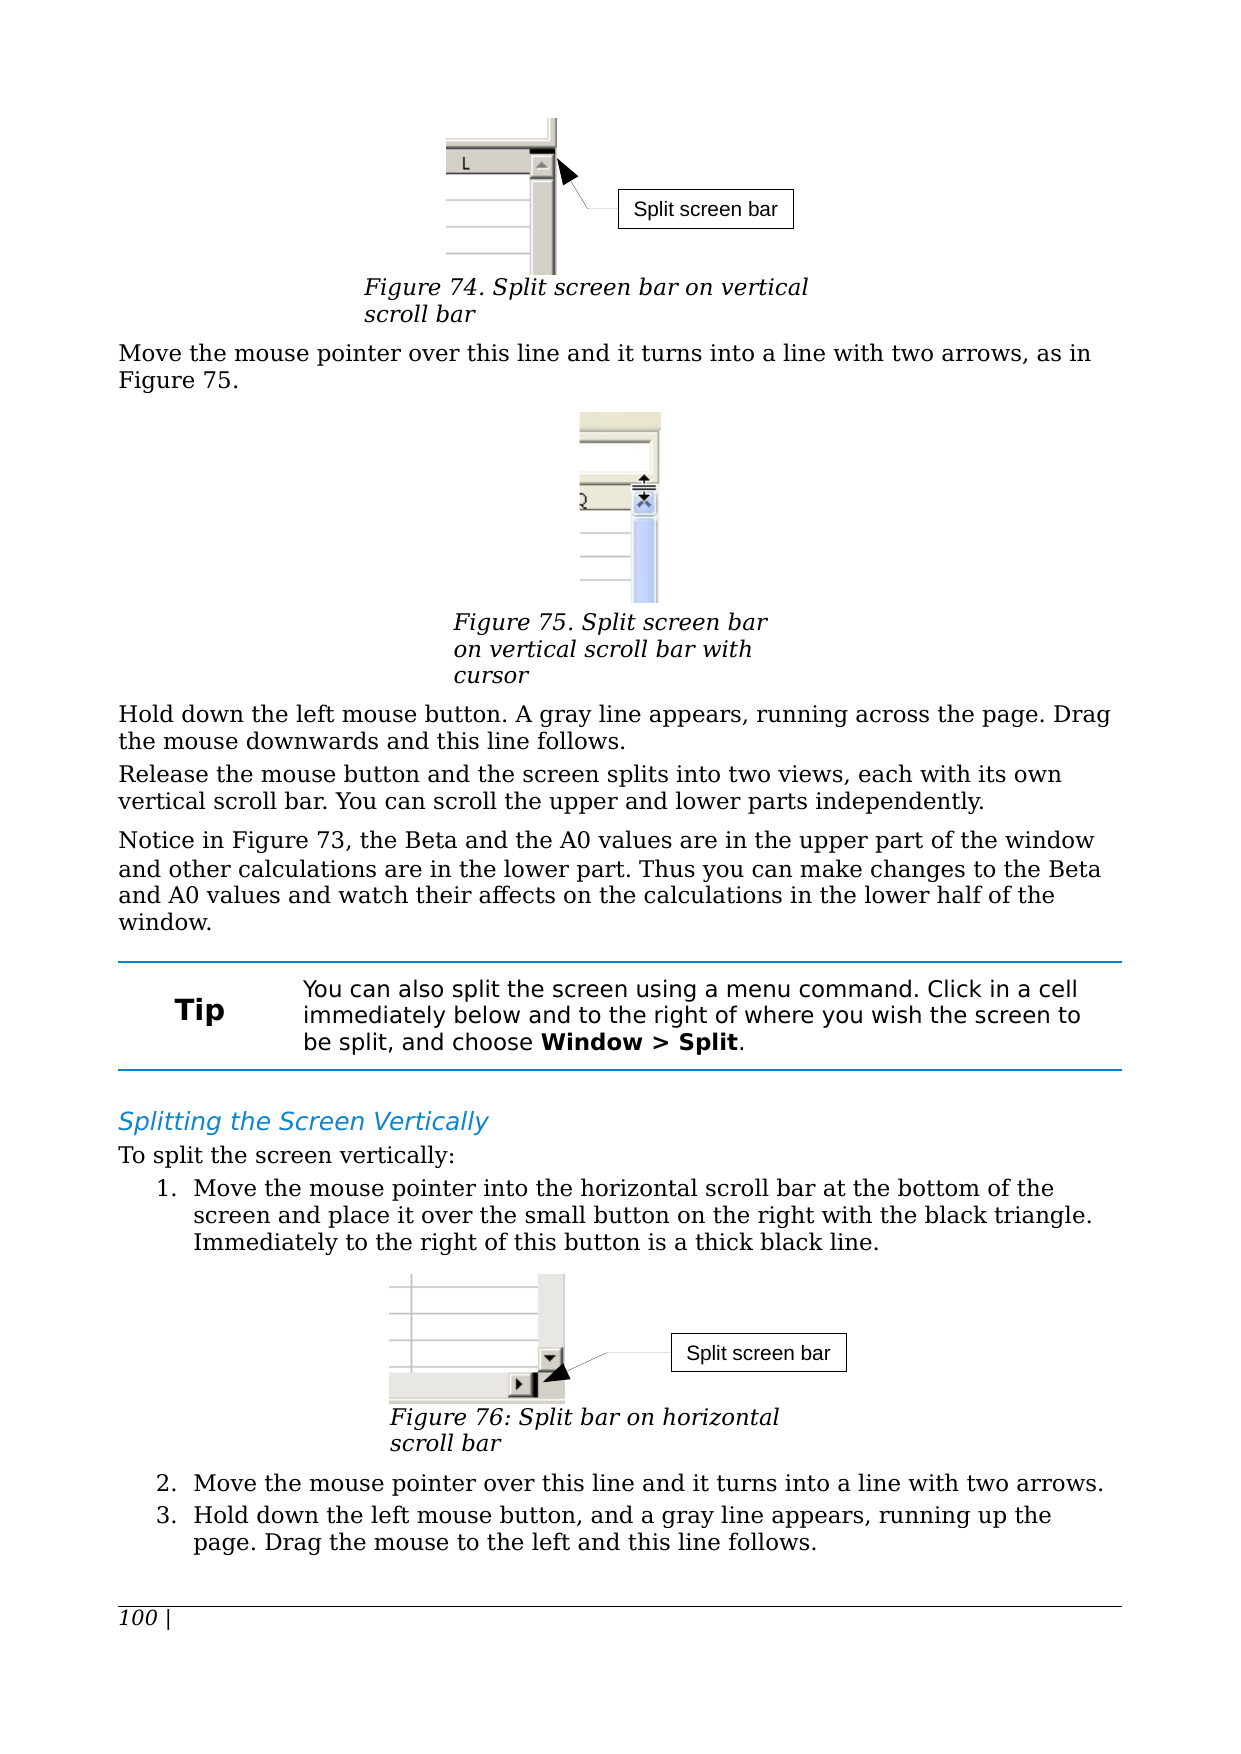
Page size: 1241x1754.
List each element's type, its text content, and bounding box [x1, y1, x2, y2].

text Figure 75. Split screen bar on vertical scroll bar with cursor [453, 609, 787, 689]
picture [389, 1274, 565, 1404]
table_header Tip [118, 963, 281, 1069]
table_header You can also split the screen using a menu command. Click in a cell immediately below and to the right of where you wish the screen to be split, and choose Window > Split. [281, 963, 1122, 1069]
list To split the screen vertically: [118, 1142, 1122, 1169]
list Move the mouse pointer into the horizontal scroll bar at the bottom of the screen and place it over the small button on the right with the black triangle. Immediately to the right of this button is a thick black line. [156, 1176, 1122, 1256]
picture [446, 118, 557, 275]
text Hold down the left mouse button. A gray line appears, running across the page. Drag the mouse downwards and this line follows. [118, 702, 1122, 755]
subtitle Splitting the Screen Vertically [118, 1107, 1122, 1136]
text Move the mouse pointer over this line and it turns into a line with two arrows, as in Figure 75. [118, 340, 1122, 393]
picture [579, 412, 661, 603]
text Figure 76: Split bar on horizontal scroll bar [390, 1404, 850, 1457]
text Figure 74. Split screen bar on vertical scroll bar [364, 274, 876, 328]
list Move the mouse pointer over this line and it turns into a line with two arrows. [156, 1470, 1122, 1496]
text Release the mouse button and the screen splits into two views, each with its own vertical scroll bar. You can scroll the upper and lower parts independently. [118, 761, 1122, 814]
text Notice in Figure 73, the Beta and the A0 values are in the upper part of the window and other calculations are in the lower part. Thus you can make changes to the Beta and A0 values and watch their affects on the calculations in the lower half of the window. [118, 827, 1122, 936]
list Hold down the left mouse button, and a gray line appears, running up the page. Drag the mouse to the left and this line follows. [156, 1503, 1122, 1556]
